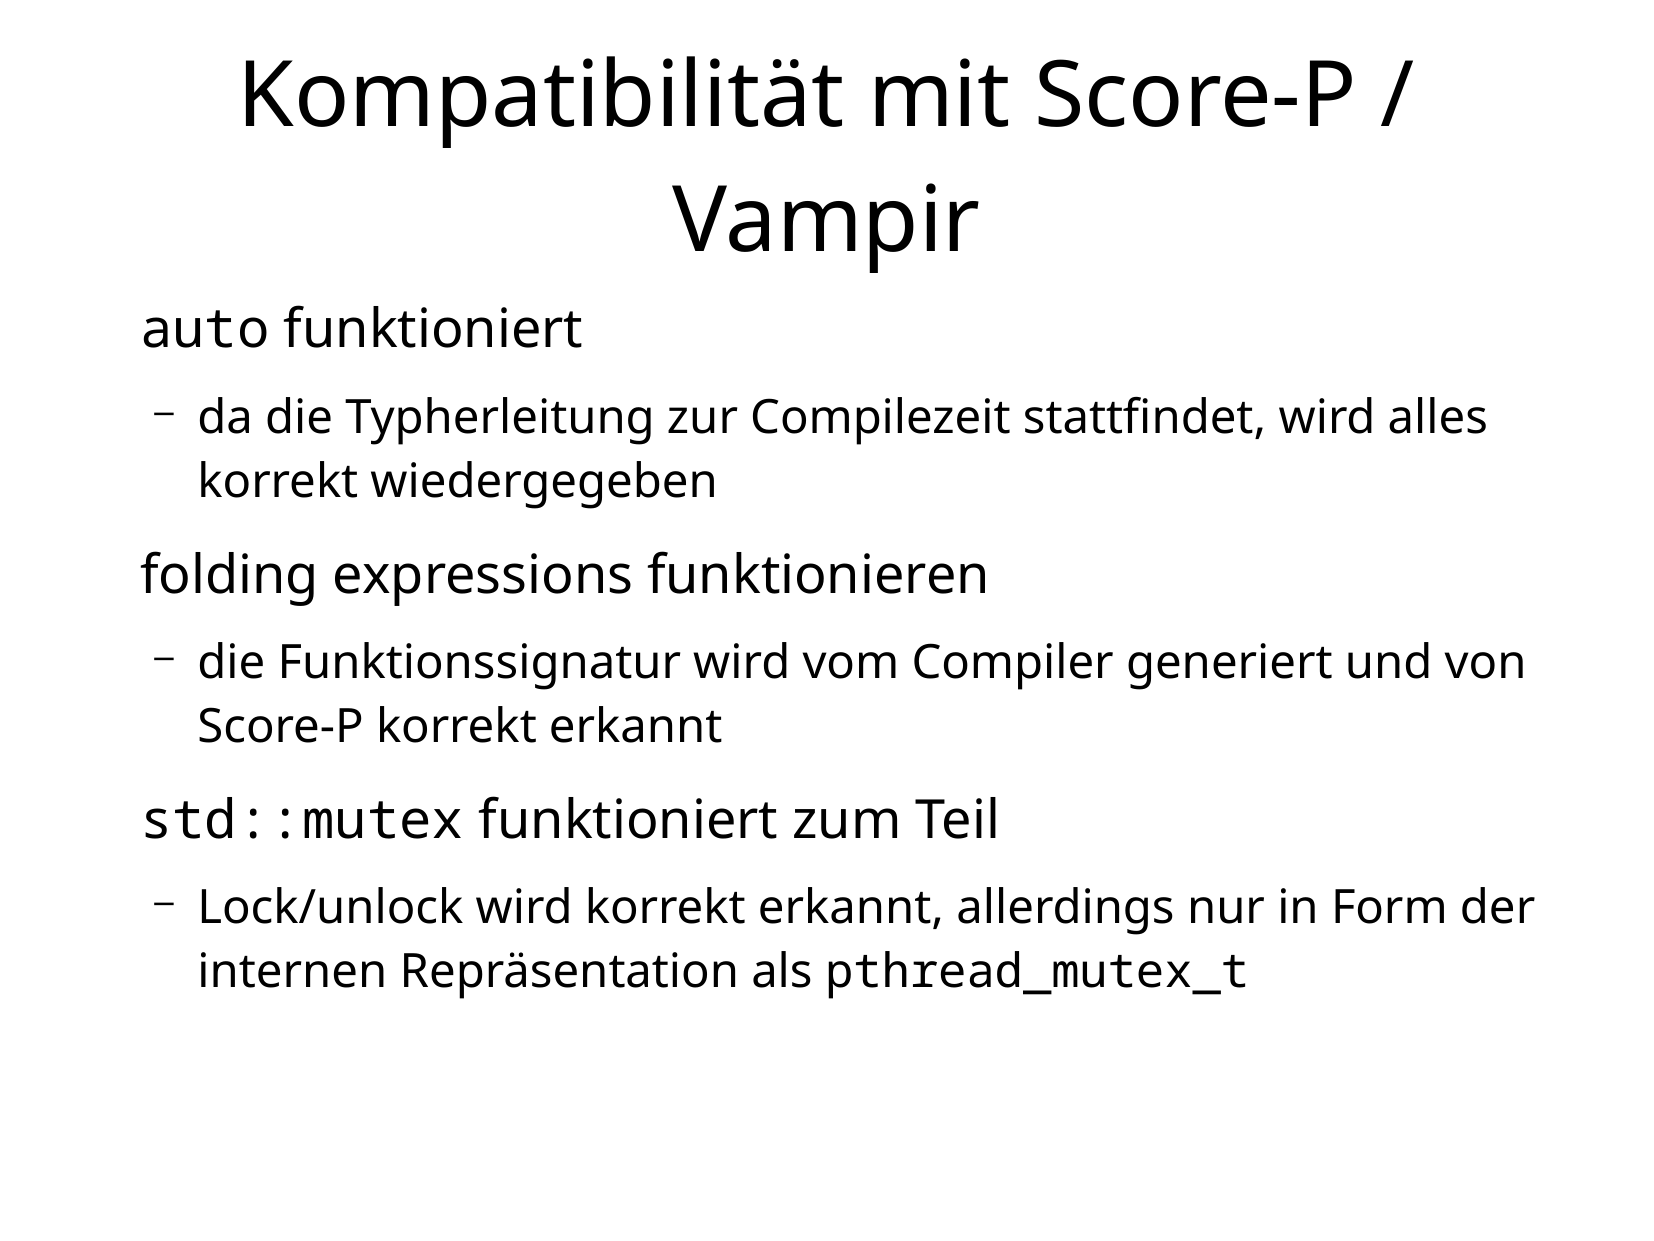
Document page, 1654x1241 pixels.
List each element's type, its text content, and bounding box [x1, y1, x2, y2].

title Kompatibilität mit Score-P / Vampir [82, 44, 1571, 262]
list auto funktioniert da die Typherleitung zur Compilezeit stattfindet, wird alles korrekt wiedergegeben folding expressions funktionieren die Funktionssignatur wird vom Compiler generiert und von Score-P korrekt erkannt std::mutex funktioniert zum Teil Lock/unlock wird korrekt erkannt, allerdings nur in Form der internen Repräsentation als pthread_mutex_t [82, 290, 1571, 1010]
